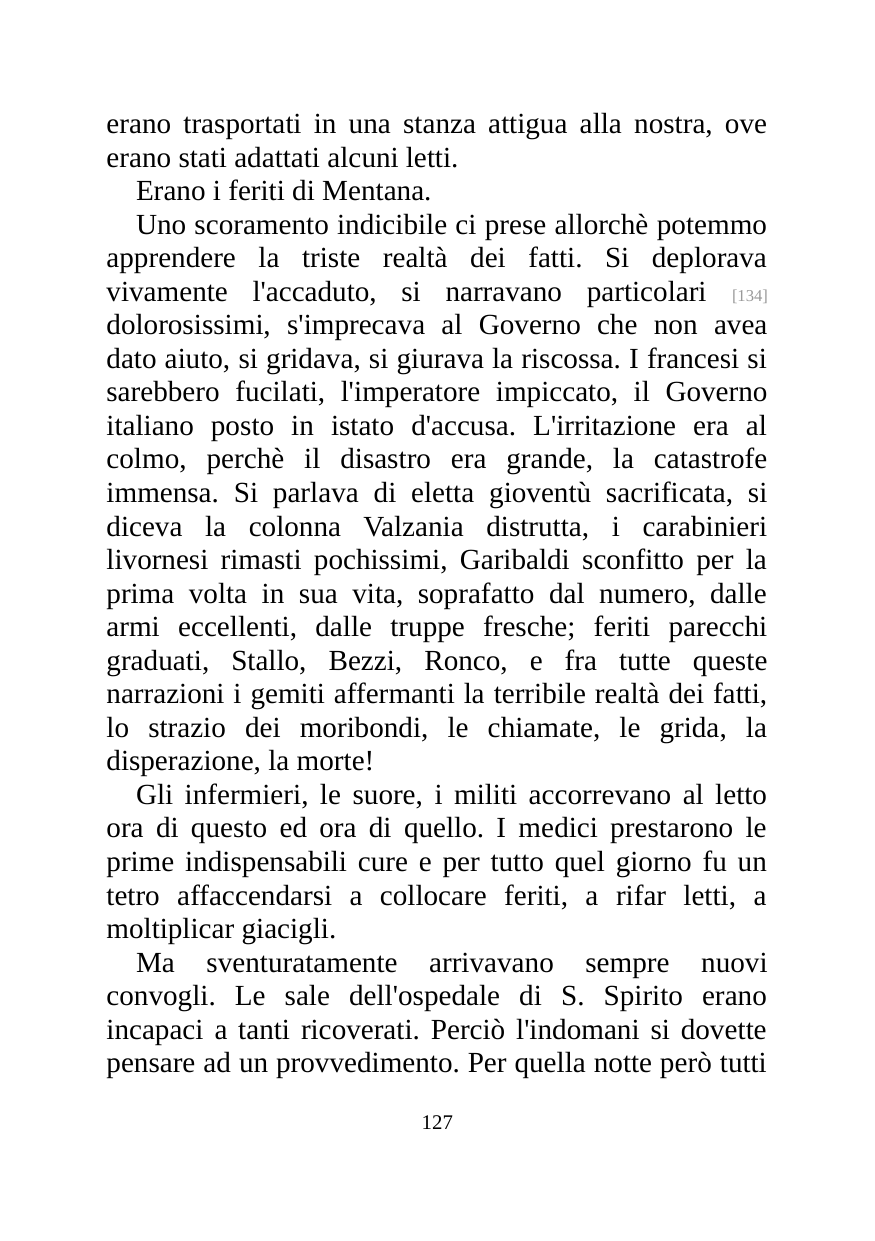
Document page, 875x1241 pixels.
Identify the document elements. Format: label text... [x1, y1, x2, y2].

text Ma sventuratamente arrivavano sempre nuovi convogli. Le sale dell'ospedale di S. Spirito erano incapaci a tanti ricoverati. Perciò l'indomani si dovette pensare ad un provvedimento. Per quella notte però tutti [106, 945, 768, 1079]
text erano trasportati in una stanza attigua alla nostra, ove erano stati adattati alcuni letti. [106, 106, 768, 173]
text Uno scoramento indicibile ci prese allorchè potemmo apprendere la triste realtà dei fatti. Si deplorava vivamente l'accaduto, si narravano particolari [134] dolorosissimi, s'imprecava al Governo che non avea dato aiuto, si gridava, si giurava la riscossa. I francesi si sarebbero fucilati, l'imperatore impiccato, il Governo italiano posto in istato d'accusa. L'irritazione era al colmo, perchè il disastro era grande, la catastrofe immensa. Si parlava di eletta gioventù sacrificata, si diceva la colonna Valzania distrutta, i carabinieri livornesi rimasti pochissimi, Garibaldi sconfitto per la prima volta in sua vita, soprafatto dal numero, dalle armi eccellenti, dalle truppe fresche; feriti parecchi graduati, Stallo, Bezzi, Ronco, e fra tutte queste narrazioni i gemiti affermanti la terribile realtà dei fatti, lo strazio dei moribondi, le chiamate, le grida, la disperazione, la morte! [106, 207, 768, 777]
text Erano i feriti di Mentana. [106, 173, 768, 207]
text Gli infermieri, le suore, i militi accorrevano al letto ora di questo ed ora di quello. I medici prestarono le prime indispensabili cure e per tutto quel giorno fu un tetro affaccendarsi a collocare feriti, a rifar letti, a moltiplicar giacigli. [106, 777, 768, 945]
